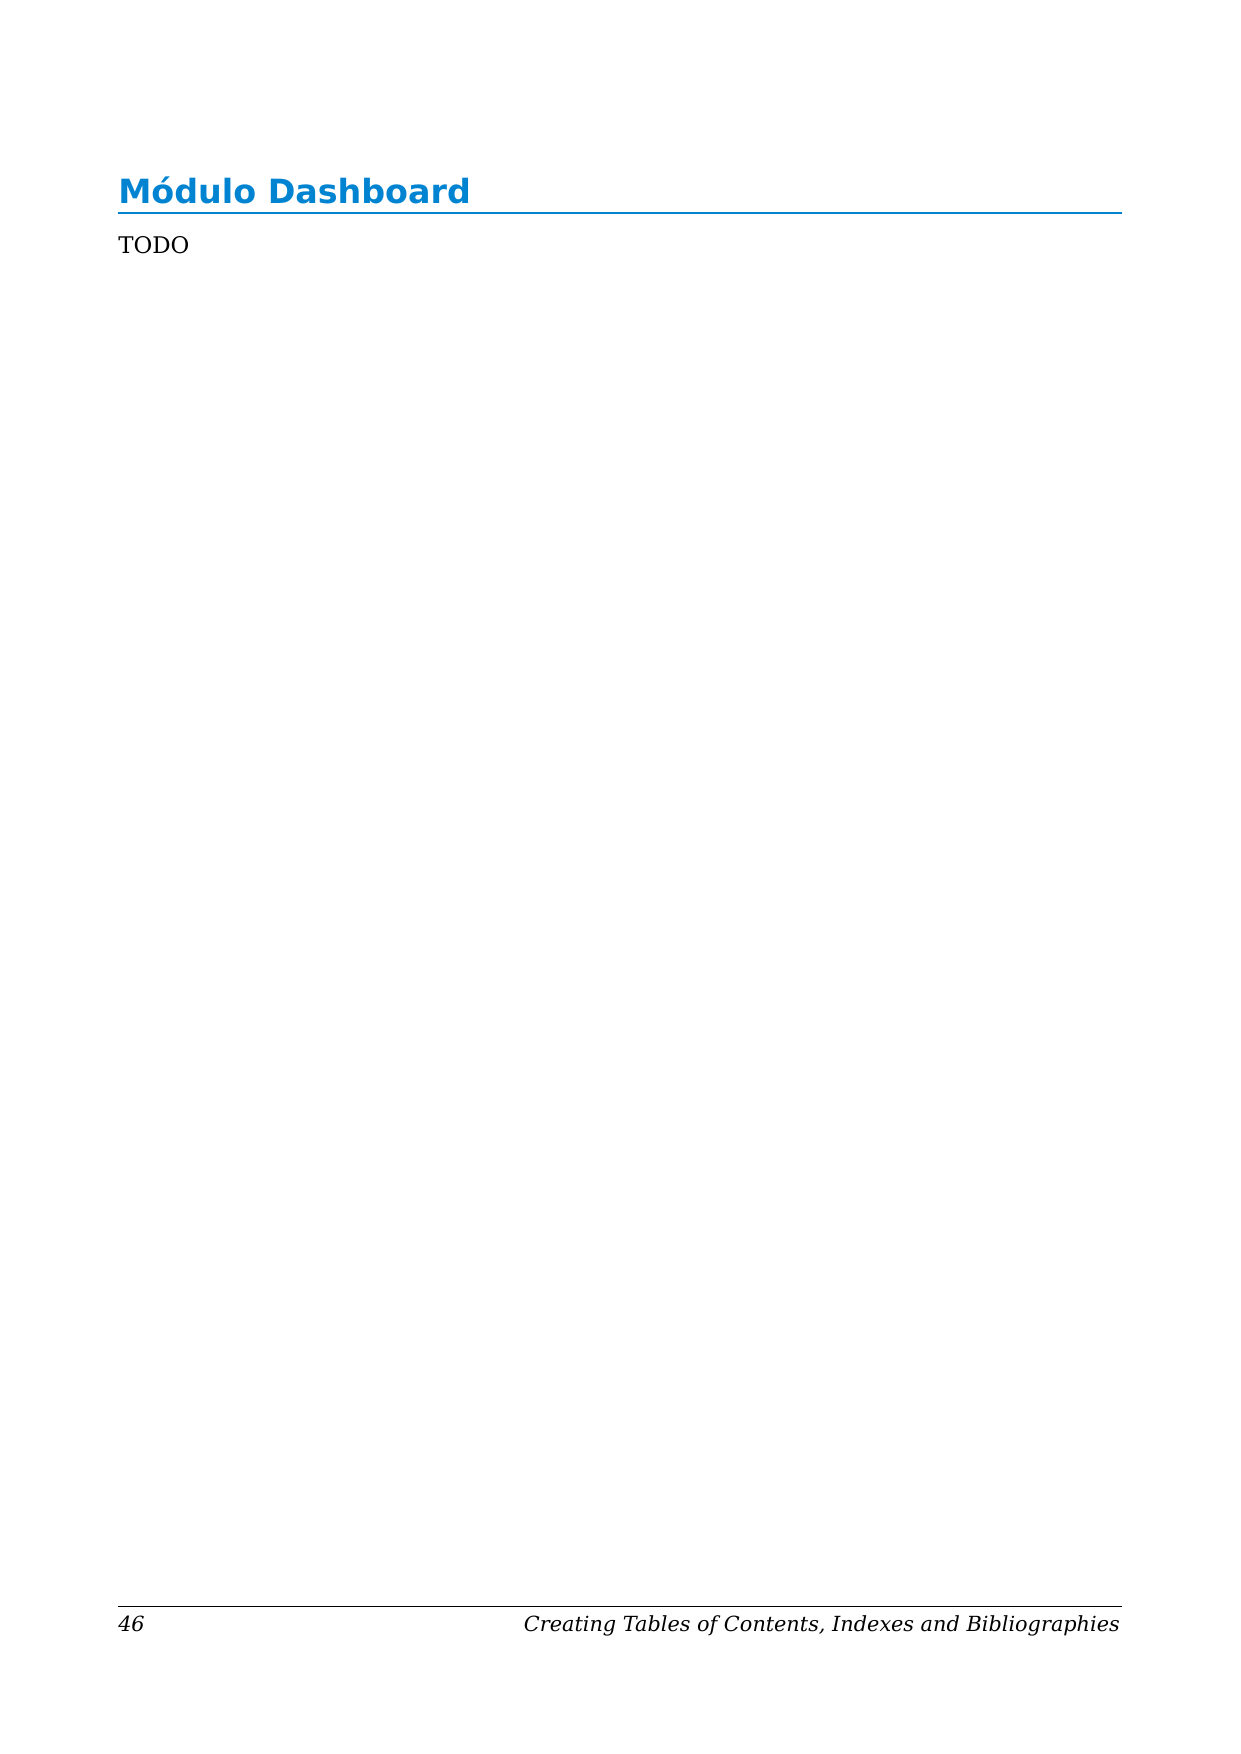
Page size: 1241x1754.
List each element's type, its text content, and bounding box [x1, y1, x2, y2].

text TODO [118, 232, 1122, 259]
subtitle Módulo Dashboard [118, 173, 1122, 212]
